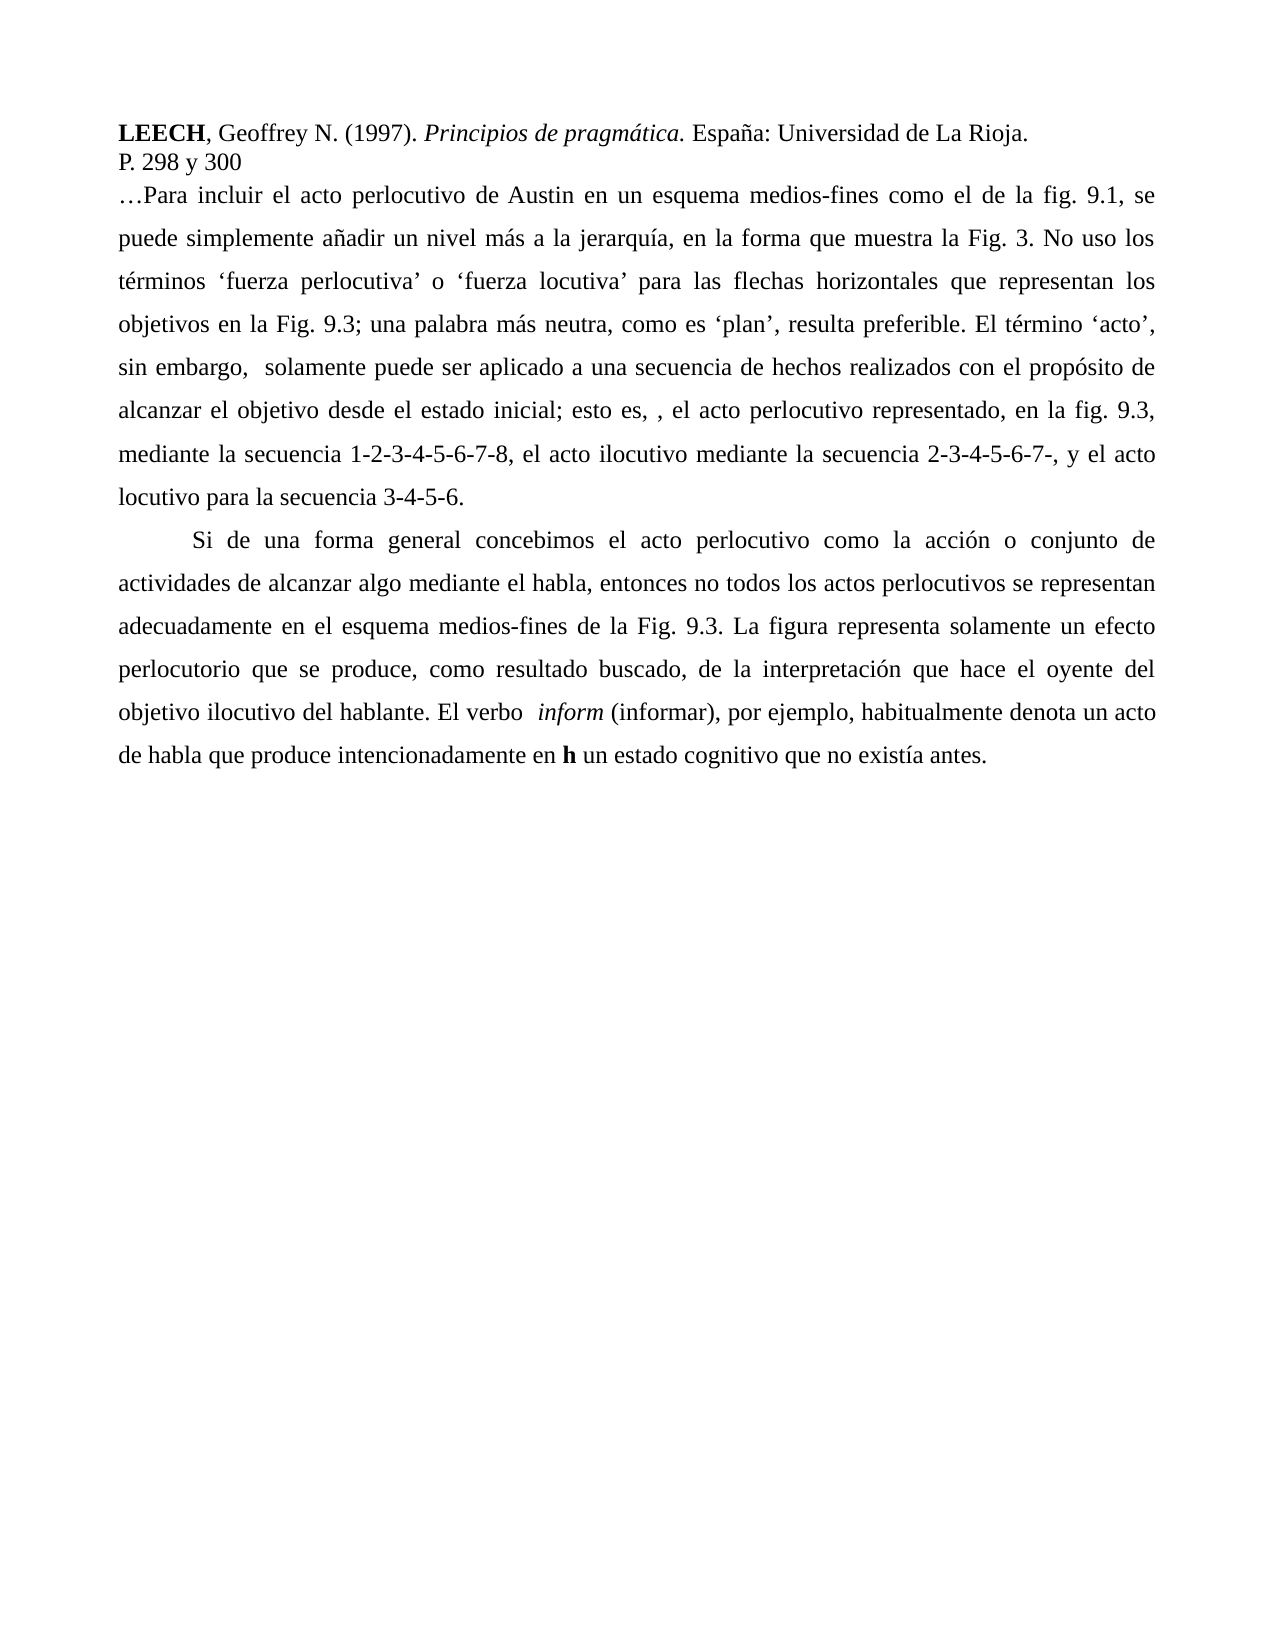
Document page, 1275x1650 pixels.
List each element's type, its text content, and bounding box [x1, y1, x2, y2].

text Si de una forma general concebimos el acto perlocutivo como la acción o conjunto de actividades de alcanzar algo mediante el habla, entonces no todos los actos perlocutivos se representan adecuadamente en el esquema medios-fines de la Fig. 9.3. La figura representa solamente un efecto perlocutorio que se produce, como resultado buscado, de la interpretación que hace el oyente del objetivo ilocutivo del hablante. El verbo inform (informar), por ejemplo, habitualmente denota un acto de habla que produce intencionadamente en h un estado cognitivo que no existía antes. [118, 525, 1157, 769]
text P. 298 y 300 [118, 147, 1157, 176]
text LEECH, Geoffrey N. (1997). Principios de pragmática. España: Universidad de La Rioja. [118, 118, 1157, 147]
text …Para incluir el acto perlocutivo de Austin en un esquema medios-fines como el de la fig. 9.1, se puede simplemente añadir un nivel más a la jerarquía, en la forma que muestra la Fig. 3. No uso los términos ‘fuerza perlocutiva’ o ‘fuerza locutiva’ para las flechas horizontales que representan los objetivos en la Fig. 9.3; una palabra más neutra, como es ‘plan’, resulta preferible. El término ‘acto’, sin embargo, solamente puede ser aplicado a una secuencia de hechos realizados con el propósito de alcanzar el objetivo desde el estado inicial; esto es, , el acto perlocutivo representado, en la fig. 9.3, mediante la secuencia 1-2-3-4-5-6-7-8, el acto ilocutivo mediante la secuencia 2-3-4-5-6-7-, y el acto locutivo para la secuencia 3-4-5-6. [118, 180, 1157, 511]
